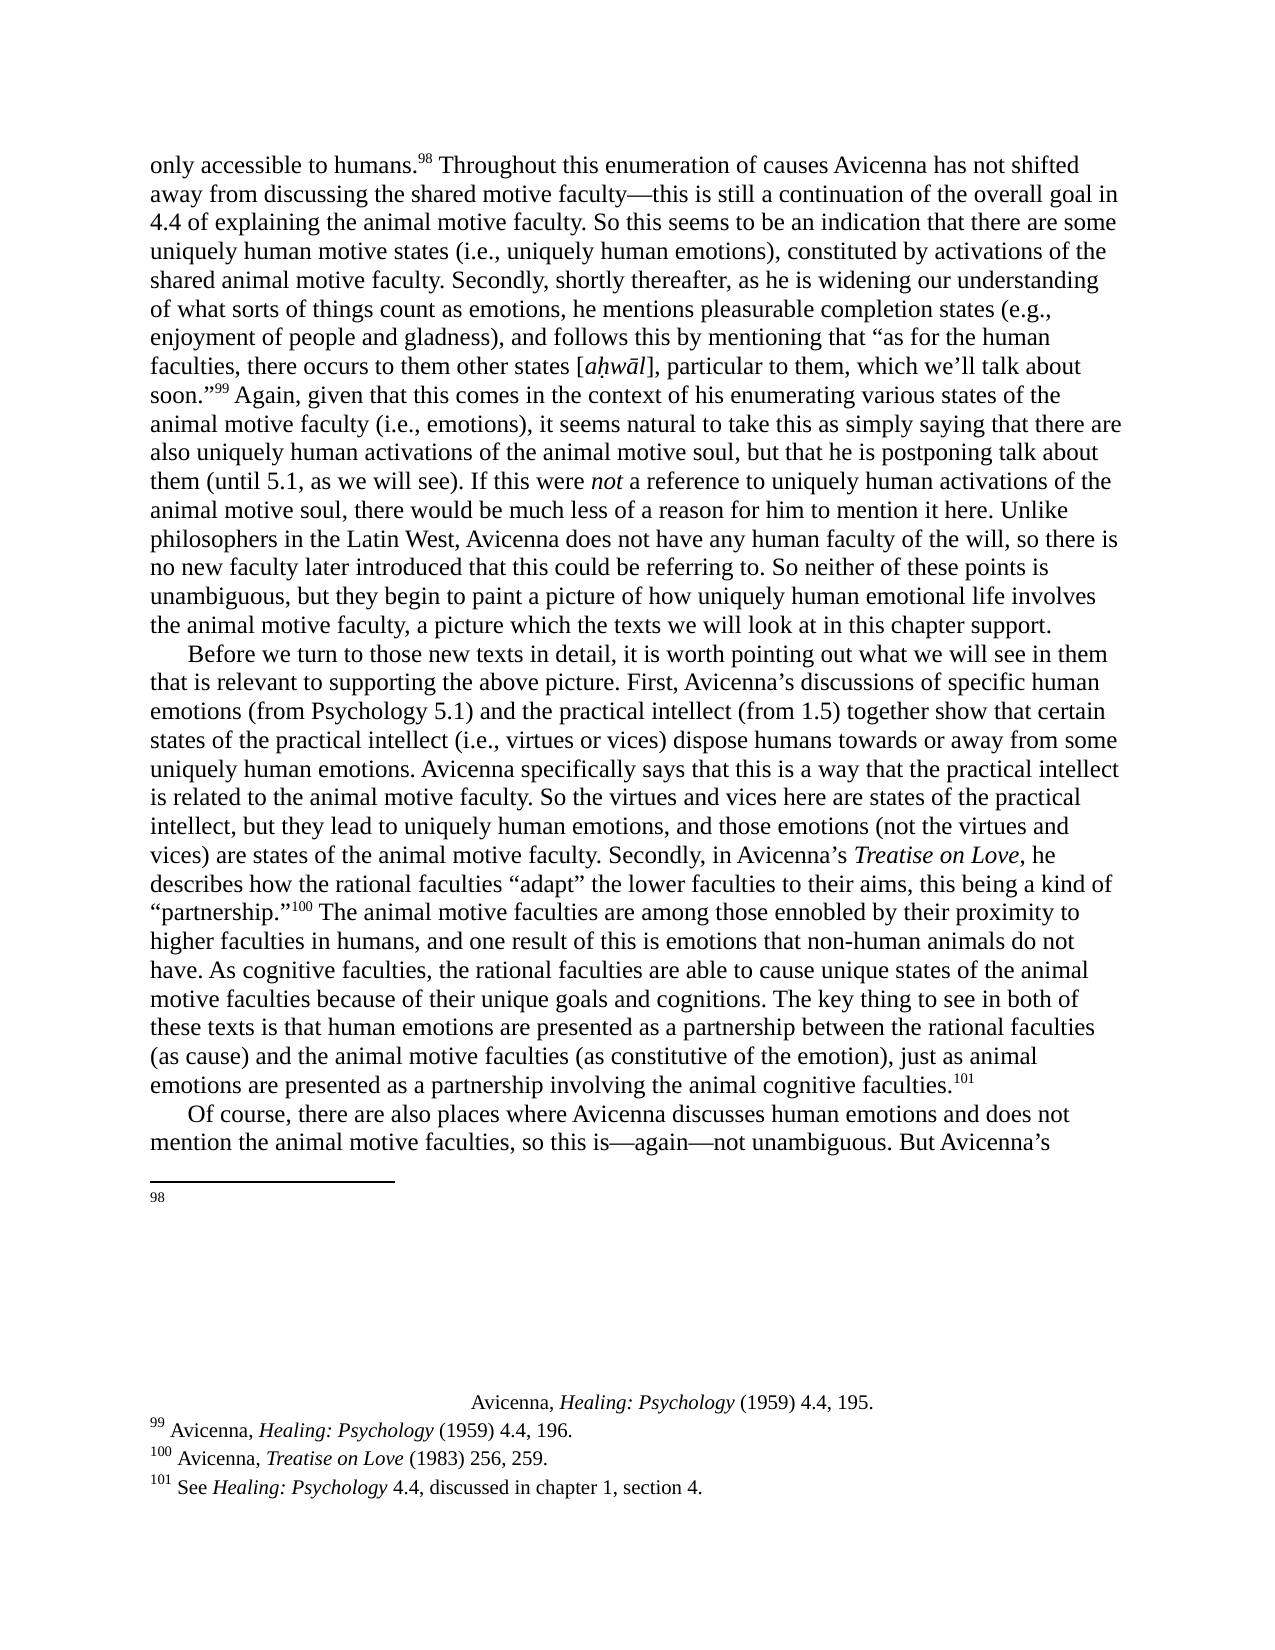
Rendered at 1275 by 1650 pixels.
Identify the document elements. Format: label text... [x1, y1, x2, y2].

text Before we turn to those new texts in detail, it is worth pointing out what we will see in them that is relevant to supporting the above picture. First, Avicenna’s discussions of specific human emotions (from Psychology 5.1) and the practical intellect (from 1.5) together show that certain states of the practical intellect (i.e., virtues or vices) dispose humans towards or away from some uniquely human emotions. Avicenna specifically says that this is a way that the practical intellect is related to the animal motive faculty. So the virtues and vices here are states of the practical intellect, but they lead to uniquely human emotions, and those emotions (not the virtues and vices) are states of the animal motive faculty. Secondly, in Avicenna’s Treatise on Love, he describes how the rational faculties “adapt” the lower faculties to their aims, this being a kind of “partnership.” The animal motive faculties are among those ennobled by their proximity to higher faculties in humans, and one result of this is emotions that non-human animals do not have. As cognitive faculties, the rational faculties are able to cause unique states of the animal motive faculties because of their unique goals and cognitions. The key thing to see in both of these texts is that human emotions are presented as a partnership between the rational faculties (as cause) and the animal motive faculties (as constitutive of the emotion), just as animal emotions are presented as a partnership involving the animal cognitive faculties. [150, 639, 1125, 1099]
text Avicenna, Healing: Psychology (1959) 4.4, 196. [150, 1414, 1125, 1442]
text only accessible to humans. Throughout this enumeration of causes Avicenna has not shifted away from discussing the shared motive faculty—this is still a continuation of the overall goal in 4.4 of explaining the animal motive faculty. So this seems to be an indication that there are some uniquely human motive states (i.e., uniquely human emotions), constituted by activations of the shared animal motive faculty. Secondly, shortly thereafter, as he is widening our understanding of what sorts of things count as emotions, he mentions pleasurable completion states (e.g., enjoyment of people and gladness), and follows this by mentioning that “as for the human faculties, there occurs to them other states [aḥwāl], particular to them, which we’ll talk about soon.” Again, given that this comes in the context of his enumerating various states of the animal motive faculty (i.e., emotions), it seems natural to take this as simply saying that there are also uniquely human activations of the animal motive soul, but that he is postponing talk about them (until 5.1, as we will see). If this were not a reference to uniquely human activations of the animal motive soul, there would be much less of a reason for him to mention it here. Unlike philosophers in the Latin West, Avicenna does not have any human faculty of the will, so there is no new faculty later introduced that this could be referring to. So neither of these points is unambiguous, but they begin to paint a picture of how uniquely human emotional life involves the animal motive faculty, a picture which the texts we will look at in this chapter support. [150, 150, 1125, 639]
text See Healing: Psychology 4.4, discussed in chapter 1, section 4. [150, 1471, 1125, 1500]
text Avicenna, Treatise on Love (1983) 256, 259. [150, 1442, 1125, 1471]
text Avicenna, Healing: Psychology (1959) 4.4, 195. [150, 1390, 1125, 1414]
text Of course, there are also places where Avicenna discusses human emotions and does not mention the animal motive faculties, so this is—again—not unambiguous. But Avicenna’s [150, 1099, 1125, 1156]
